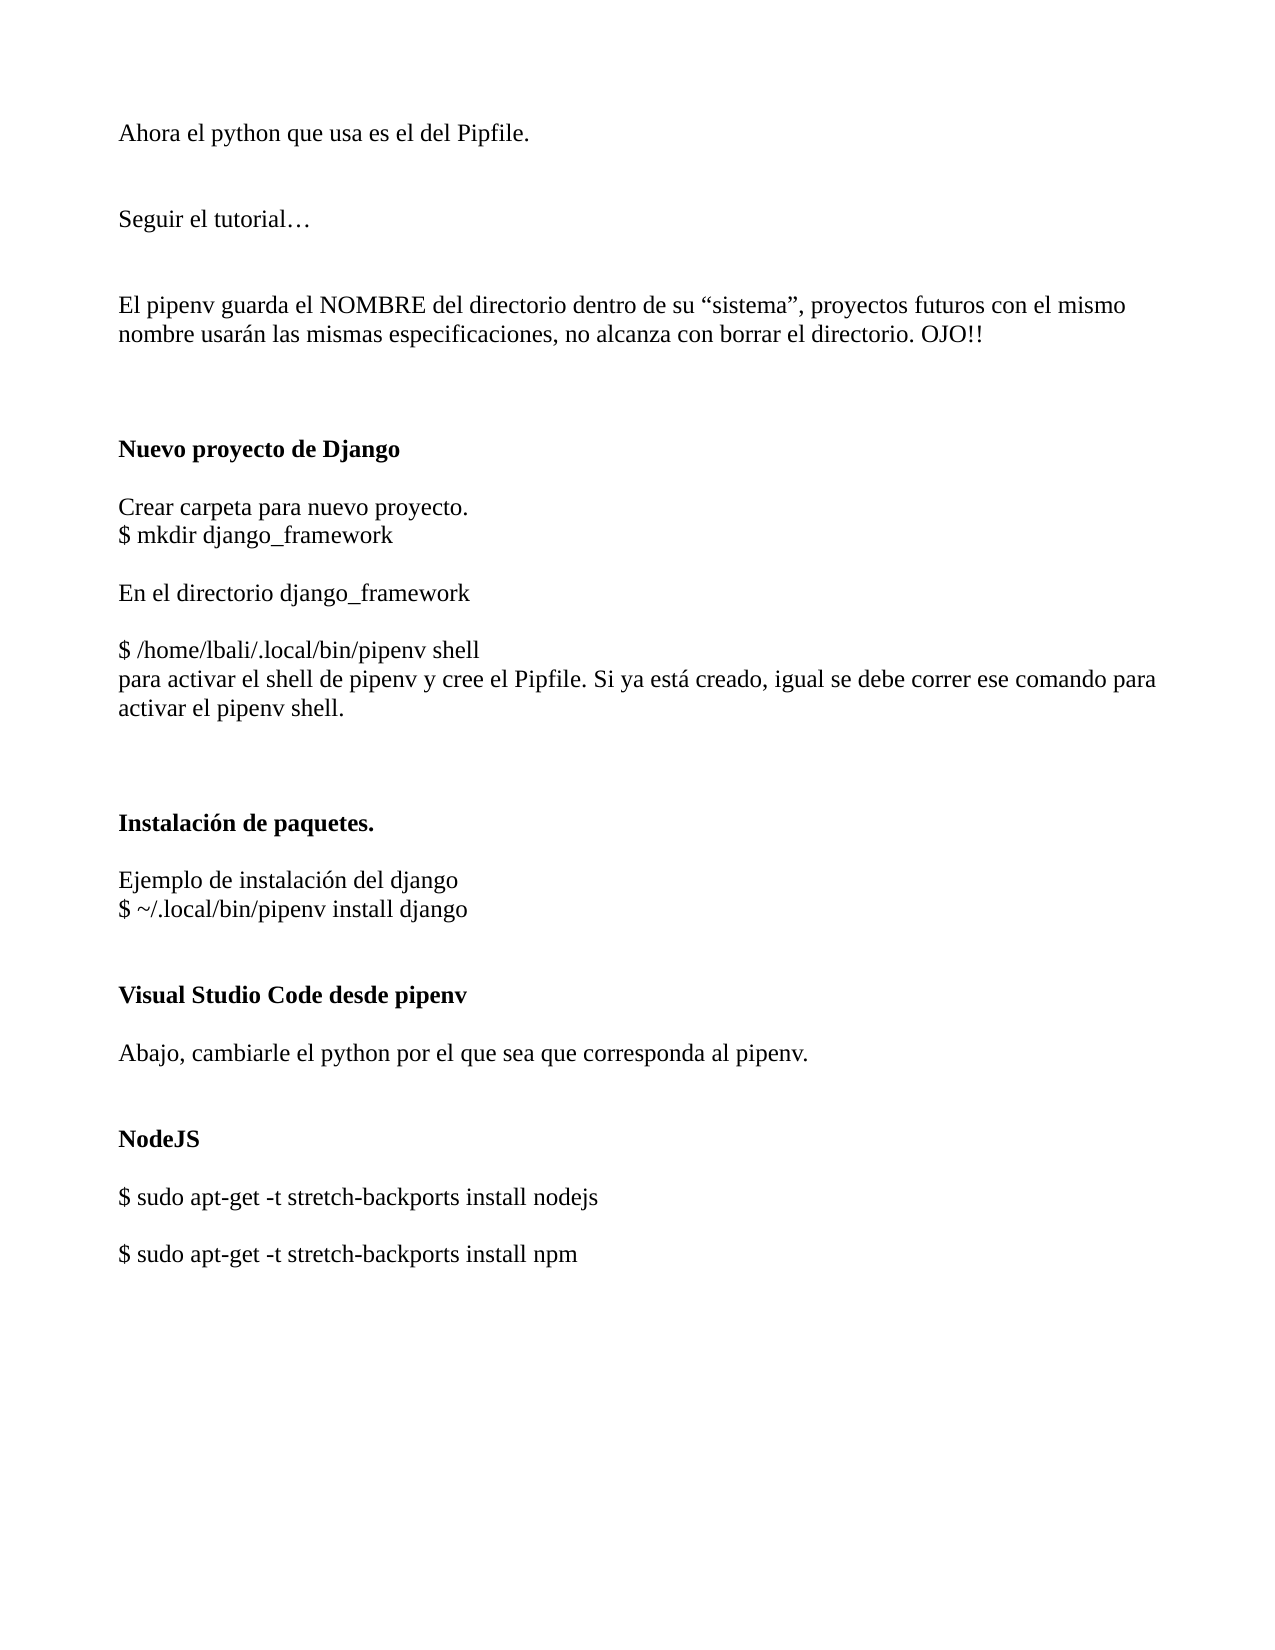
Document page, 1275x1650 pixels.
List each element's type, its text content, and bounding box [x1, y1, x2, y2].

text NodeJS [118, 1124, 1157, 1153]
text $ sudo apt-get -t stretch-backports install npm [118, 1239, 1157, 1268]
text Ejemplo de instalación del django [118, 866, 1157, 894]
text Nuevo proyecto de Django [118, 434, 1157, 463]
text Ahora el python que usa es el del Pipfile. [118, 118, 1157, 147]
text Visual Studio Code desde pipenv [118, 981, 1157, 1009]
text $ mkdir django_framework [118, 521, 1157, 549]
text Abajo, cambiarle el python por el que sea que corresponda al pipenv. [118, 1038, 1157, 1067]
text Instalación de paquetes. [118, 808, 1157, 837]
text $ ~/.local/bin/pipenv install django [118, 894, 1157, 923]
text para activar el shell de pipenv y cree el Pipfile. Si ya está creado, igual se debe correr ese comando para activar el pipenv shell. [118, 664, 1157, 722]
text Seguir el tutorial… [118, 204, 1157, 233]
text En el directorio django_framework [118, 578, 1157, 607]
text El pipenv guarda el NOMBRE del directorio dentro de su “sistema”, proyectos futuros con el mismo nombre usarán las mismas especificaciones, no alcanza con borrar el directorio. OJO!! [118, 291, 1157, 348]
text Crear carpeta para nuevo proyecto. [118, 492, 1157, 521]
text $ sudo apt-get -t stretch-backports install nodejs [118, 1182, 1157, 1211]
text $ /home/lbali/.local/bin/pipenv shell [118, 636, 1157, 664]
